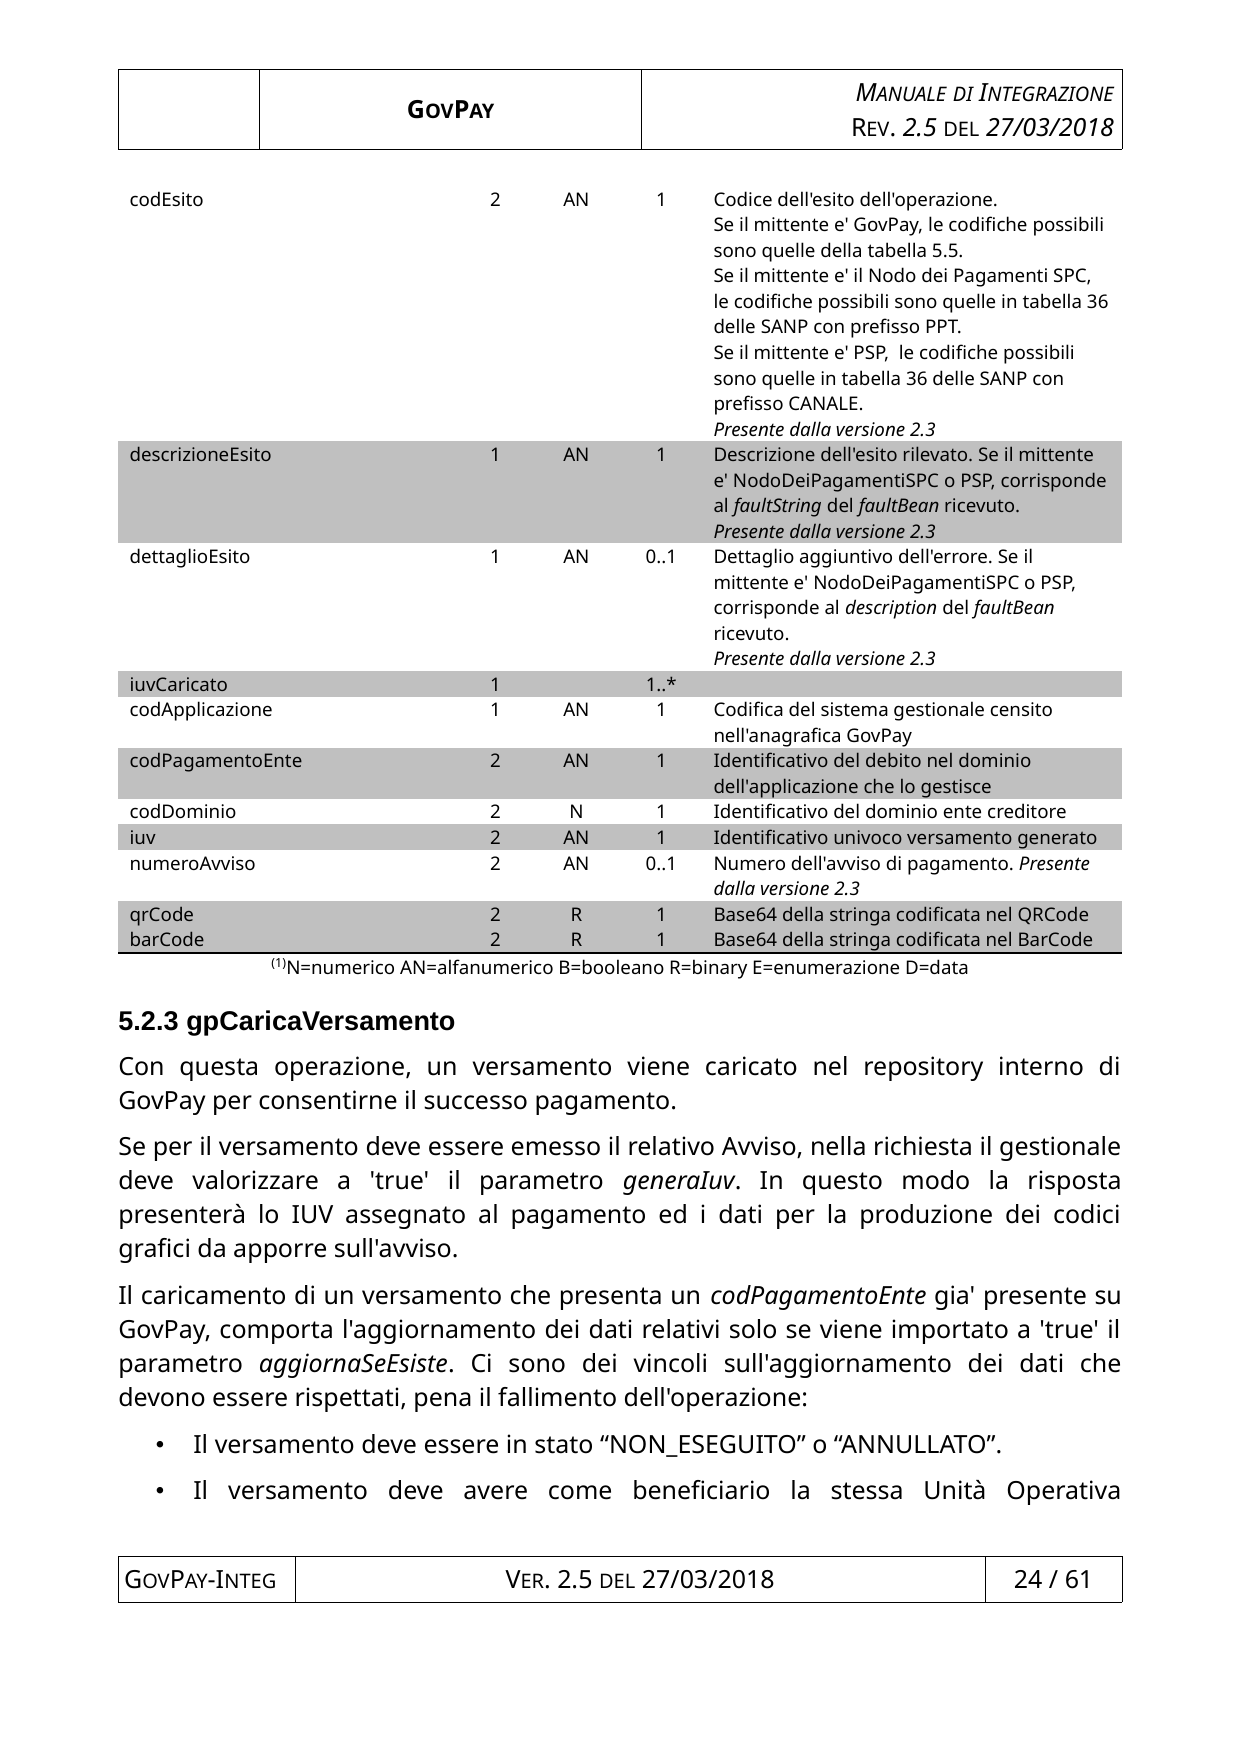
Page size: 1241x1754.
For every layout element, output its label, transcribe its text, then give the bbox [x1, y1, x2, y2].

table_cell codEsito [118, 186, 458, 441]
table_cell Codice dell'esito dell'operazione. Se il mittente e' GovPay, le codifiche possibili sono quelle della tabella 5.5. Se il mittente e' il Nodo dei Pagamenti SPC, le codifiche possibili sono quelle in tabella 36 delle SANP con prefisso PPT. Se il mittente e' PSP, le codifiche possibili sono quelle in tabella 36 delle SANP con prefisso CANALE. Presente dalla versione 2.3 [702, 186, 1122, 441]
table_cell Base64 della stringa codificata nel BarCode [702, 926, 1122, 952]
text Il caricamento di un versamento che presenta un codPagamentoEnte gia' presente su GovPay, comporta l'aggiornamento dei dati relativi solo se viene importato a 'true' il parametro aggiornaSeEsiste. Ci sono dei vincoli sull'aggiornamento dei dati che devono essere rispettati, pena il fallimento dell'operazione: [118, 1278, 1122, 1414]
list Il versamento deve essere in stato “NON_ESEGUITO” o “ANNULLATO”. [156, 1426, 1122, 1460]
table_cell AN [532, 824, 620, 850]
table_cell AN [532, 748, 620, 799]
table_cell 2 [458, 850, 532, 901]
table_cell 1 [620, 441, 702, 543]
table_cell Base64 della stringa codificata nel QRCode [702, 901, 1122, 926]
table_cell 1 [620, 824, 702, 850]
table_cell Identificativo univoco versamento generato [702, 824, 1122, 850]
table_cell 1 [620, 926, 702, 952]
table_cell 2 [458, 926, 532, 952]
table_cell AN [532, 544, 620, 671]
table_cell numeroAvviso [118, 850, 458, 901]
table_cell 0..1 [620, 850, 702, 901]
table_cell 2 [458, 799, 532, 824]
table_cell iuvCaricato [118, 671, 458, 697]
table_cell Descrizione dell'esito rilevato. Se il mittente e' NodoDeiPagamentiSPC o PSP, corrisponde al faultString del faultBean ricevuto. Presente dalla versione 2.3 [702, 441, 1122, 543]
table_cell 1 [620, 186, 702, 441]
list Il versamento deve avere come beneficiario la stessa Unità Operativa [156, 1473, 1122, 1507]
text Con questa operazione, un versamento viene caricato nel repository interno di GovPay per consentirne il successo pagamento. [118, 1048, 1122, 1116]
table_cell 1 [620, 799, 702, 824]
table_cell N [532, 799, 620, 824]
text Se per il versamento deve essere emesso il relativo Avviso, nella richiesta il gestionale deve valorizzare a 'true' il parametro generaIuv. In questo modo la risposta presenterà lo IUV assegnato al pagamento ed i dati per la produzione dei codici grafici da apporre sull'avviso. [118, 1129, 1122, 1265]
table_cell Identificativo del debito nel dominio dell'applicazione che lo gestisce [702, 748, 1122, 799]
table_cell qrCode [118, 901, 458, 926]
table_cell codDominio [118, 799, 458, 824]
table_cell 1 [620, 901, 702, 926]
table_cell 1 [620, 697, 702, 748]
table_cell 1 [458, 671, 532, 697]
table_cell 0..1 [620, 544, 702, 671]
table_cell dettaglioEsito [118, 544, 458, 671]
table_cell Dettaglio aggiuntivo dell'errore. Se il mittente e' NodoDeiPagamentiSPC o PSP, corrisponde al description del faultBean ricevuto. Presente dalla versione 2.3 [702, 544, 1122, 671]
table_cell 2 [458, 901, 532, 926]
table_cell R [532, 926, 620, 952]
table_cell AN [532, 850, 620, 901]
table_cell descrizioneEsito [118, 441, 458, 543]
table_cell Numero dell'avviso di pagamento. Presente dalla versione 2.3 [702, 850, 1122, 901]
table_cell 1 [458, 441, 532, 543]
table_cell codApplicazione [118, 697, 458, 748]
table_cell 2 [458, 186, 532, 441]
table_cell Codifica del sistema gestionale censito nell'anagrafica GovPay [702, 697, 1122, 748]
table_cell 1..* [620, 671, 702, 697]
table_cell 2 [458, 824, 532, 850]
table_cell AN [532, 441, 620, 543]
subtitle gpCaricaVersamento [118, 1004, 1122, 1036]
table_cell barCode [118, 926, 458, 952]
table_cell AN [532, 697, 620, 748]
table_cell iuv [118, 824, 458, 850]
table_cell AN [532, 186, 620, 441]
table_cell 1 [458, 544, 532, 671]
table_cell 1 [620, 748, 702, 799]
table_cell Identificativo del dominio ente creditore [702, 799, 1122, 824]
table_cell 1 [458, 697, 532, 748]
table_cell codPagamentoEnte [118, 748, 458, 799]
table_cell [532, 671, 620, 697]
table_cell [702, 671, 1122, 697]
table_cell R [532, 901, 620, 926]
text (1)N=numerico AN=alfanumerico B=booleano R=binary E=enumerazione D=data [118, 954, 1122, 979]
table_cell 2 [458, 748, 532, 799]
